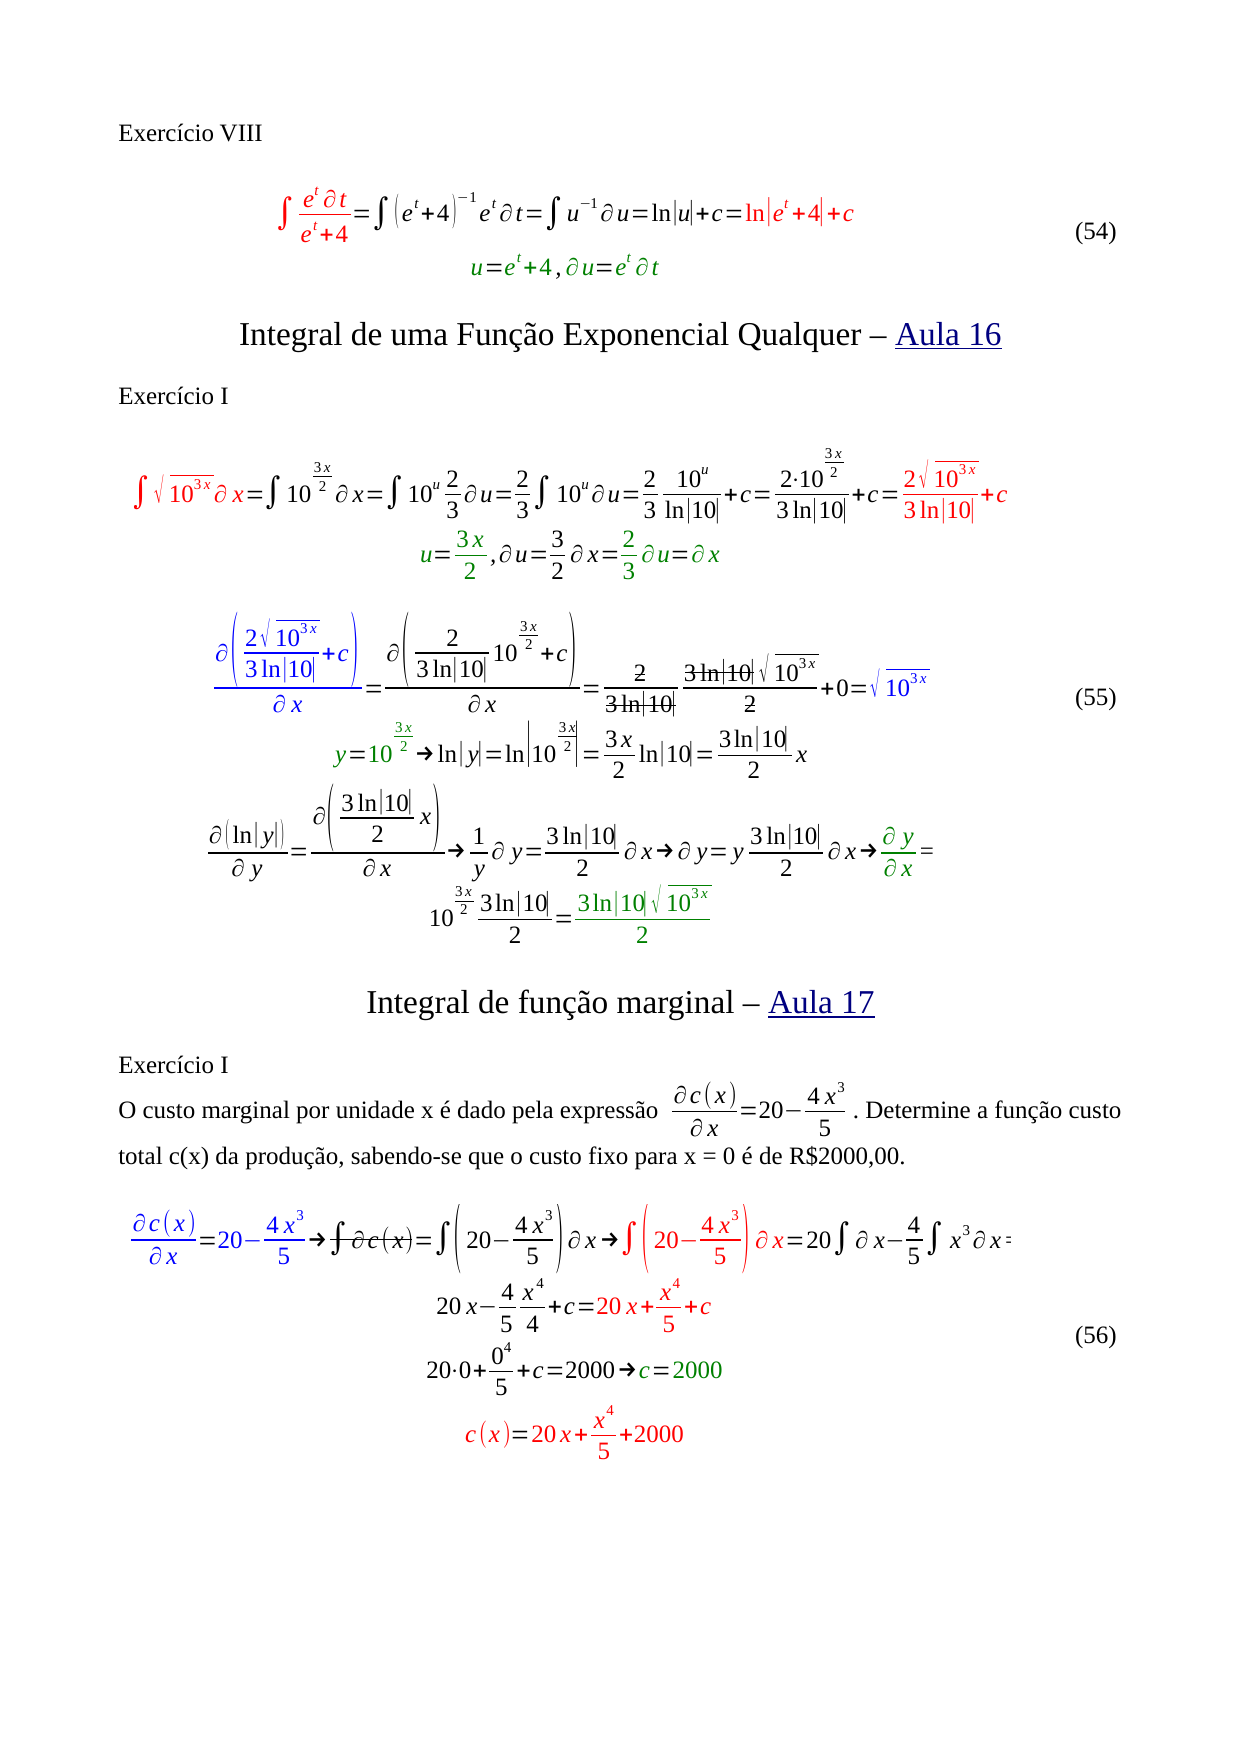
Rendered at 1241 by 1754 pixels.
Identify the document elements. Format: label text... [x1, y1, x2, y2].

text Integral de uma Função Exponencial Qualquer – Aula 16 [118, 314, 1122, 353]
text Exercício I [118, 1050, 1122, 1078]
table_header [118, 439, 1010, 954]
text O custo marginal por unidade x é dado pela expressão . Determine a função custo total c(x) da produção, sabendo-se que o custo fixo para x = 0 é de R$2000,00. [118, 1078, 1122, 1170]
table_header (56) [1010, 1199, 1122, 1470]
text Exercício VIII [118, 118, 1122, 147]
table_header (54) [1010, 176, 1122, 286]
text Integral de função marginal – Aula 17 [118, 983, 1122, 1021]
table_header [118, 1199, 1010, 1470]
table_header (55) [1010, 439, 1122, 954]
text Exercício I [118, 381, 1122, 410]
table_header [118, 176, 1010, 286]
